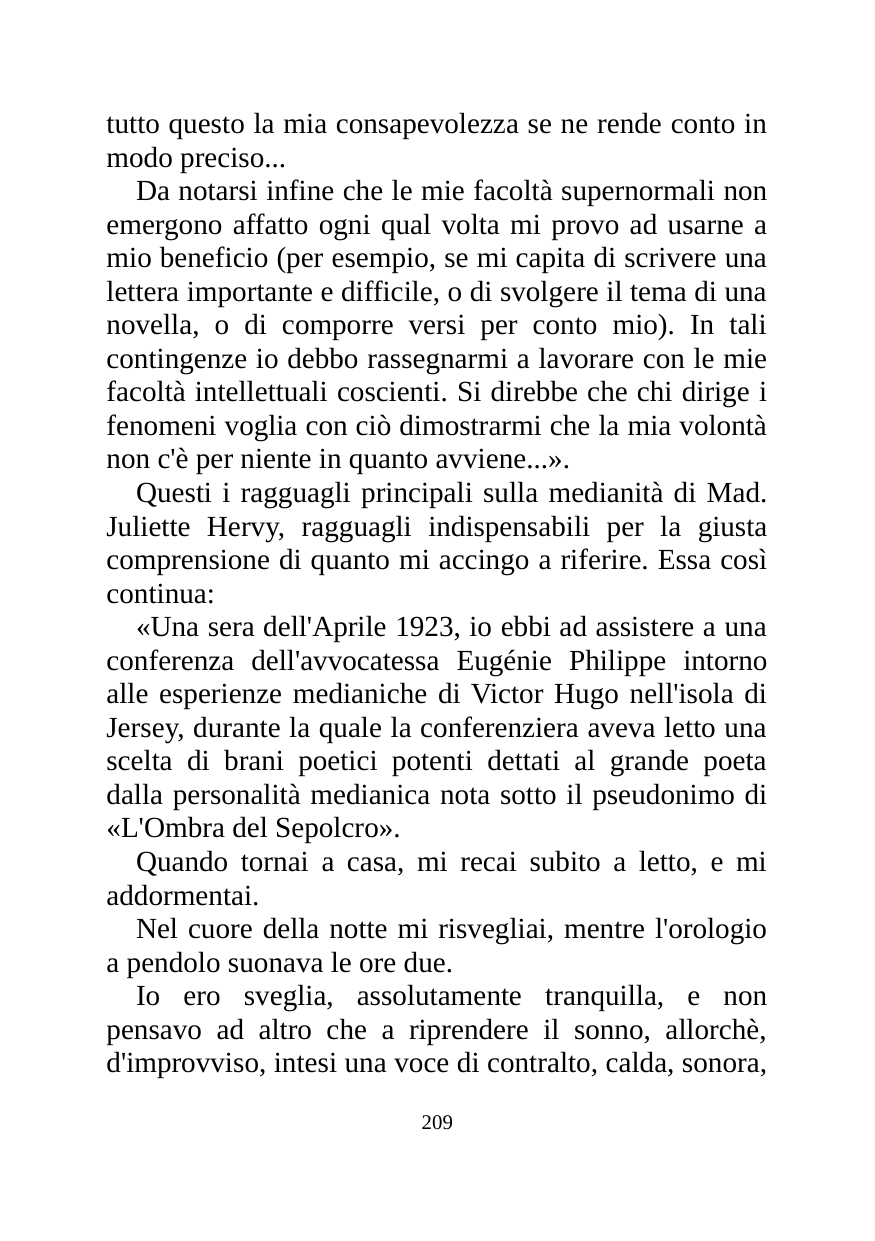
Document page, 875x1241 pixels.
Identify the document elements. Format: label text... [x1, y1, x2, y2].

text Questi i ragguagli principali sulla medianità di Mad. Juliette Hervy, ragguagli indispensabili per la giusta comprensione di quanto mi accingo a riferire. Essa così continua: [106, 475, 768, 609]
text Quando tornai a casa, mi recai subito a letto, e mi addormentai. [106, 844, 768, 911]
text Io ero sveglia, assolutamente tranquilla, e non pensavo ad altro che a riprendere il sonno, allorchè, d'improvviso, intesi una voce di contralto, calda, sonora, [106, 978, 768, 1079]
text «Una sera dell'Aprile 1923, io ebbi ad assistere a una conferenza dell'avvocatessa Eugénie Philippe intorno alle esperienze medianiche di Victor Hugo nell'isola di Jersey, durante la quale la conferenziera aveva letto una scelta di brani poetici potenti dettati al grande poeta dalla personalità medianica nota sotto il pseudonimo di «L'Ombra del Sepolcro». [106, 609, 768, 844]
text Nel cuore della notte mi risvegliai, mentre l'orologio a pendolo suonava le ore due. [106, 911, 768, 978]
text tutto questo la mia consapevolezza se ne rende conto in modo preciso... [106, 106, 768, 173]
text Da notarsi infine che le mie facoltà supernormali non emergono affatto ogni qual volta mi provo ad usarne a mio beneficio (per esempio, se mi capita di scrivere una lettera importante e difficile, o di svolgere il tema di una novella, o di comporre versi per conto mio). In tali contingenze io debbo rassegnarmi a lavorare con le mie facoltà intellettuali coscienti. Si direbbe che chi dirige i fenomeni voglia con ciò dimostrarmi che la mia volontà non c'è per niente in quanto avviene...». [106, 173, 768, 475]
